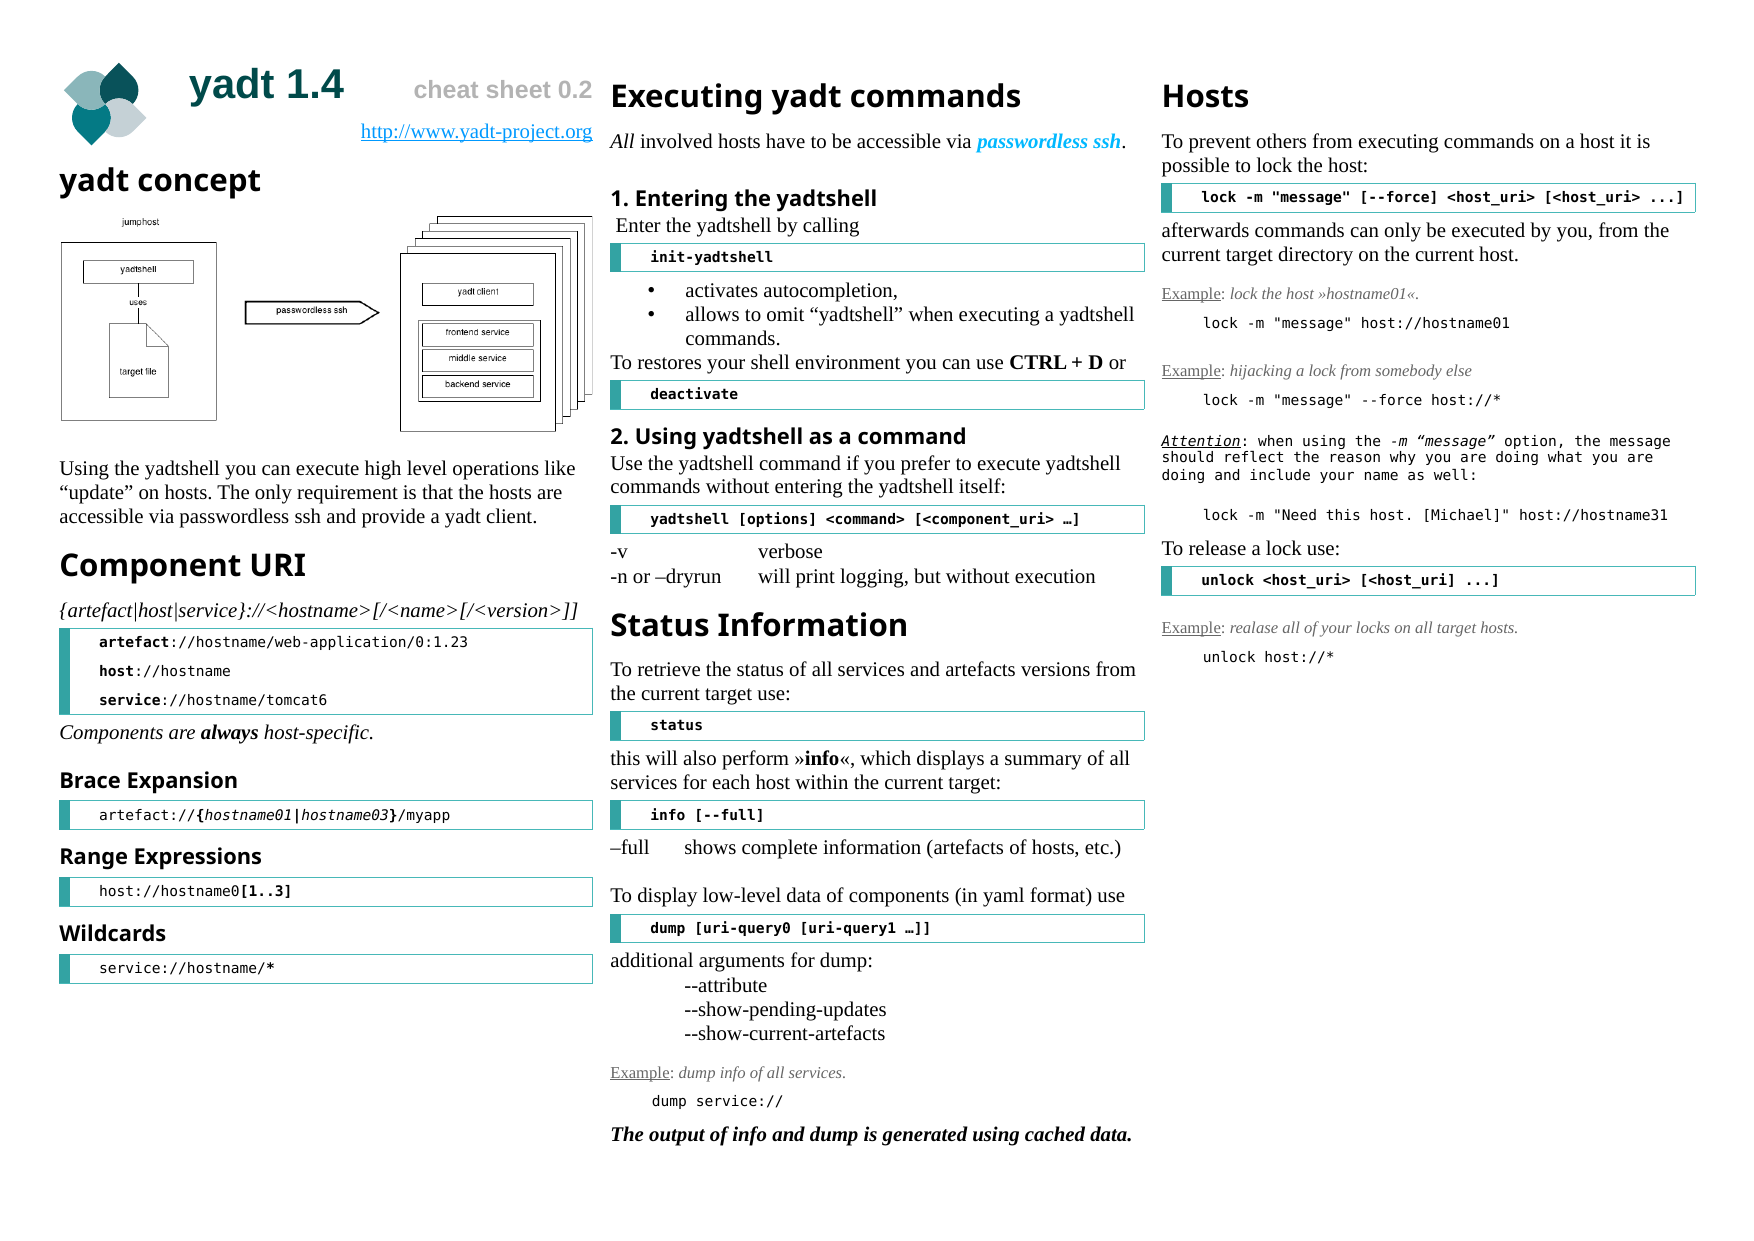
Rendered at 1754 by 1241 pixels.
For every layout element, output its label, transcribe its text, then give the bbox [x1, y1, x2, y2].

text this will also perform »info«, which displays a summary of all services for each host within the current target: [610, 746, 1144, 794]
text deactivate [621, 381, 1144, 409]
text unlock <host_uri> [<host_uri] ...] [1172, 567, 1695, 595]
subtitle Wildcards [59, 918, 592, 948]
text artefact://{hostname01|hostname03}/myapp [70, 801, 592, 829]
text To prevent others from executing commands on a host it is possible to lock the host: [1161, 129, 1695, 177]
text Example: realase all of your locks on all target hosts. [1161, 618, 1695, 637]
text Example: hijacking a lock from somebody else [1161, 361, 1695, 380]
text http://www.yadt-project.org [95, 119, 592, 143]
text additional arguments for dump: [610, 948, 1144, 972]
text service://hostname/tomcat6 [70, 685, 592, 714]
text artefact://hostname/web-application/0:1.23 [70, 629, 592, 651]
text Using the yadtshell you can execute high level operations like “update” on hosts. The only requirement is that the hosts are accessible via passwordless ssh and provide a yadt client. [59, 456, 592, 528]
text [59, 119, 88, 143]
list activates autocompletion, [648, 277, 1144, 302]
text Example: lock the host »hostname01«. [1161, 283, 1695, 303]
text status [621, 712, 1144, 740]
text host://hostname [70, 656, 592, 679]
subtitle yadt concept [59, 158, 592, 201]
subtitle Component URI [59, 543, 592, 586]
text dump service:// [652, 1093, 1144, 1110]
text Example: dump info of all services. [610, 1062, 1144, 1082]
text To release a lock use: [1161, 536, 1695, 560]
text lock -m "Need this host. [Michael]" host://hostname31 [1203, 507, 1695, 524]
text afterwards commands can only be executed by you, from the current target directory on the current host. [1161, 218, 1695, 266]
text Attention: when using the -m “message” option, the message should reflect the reason why you are doing what you are doing and include your name as well: [1161, 432, 1695, 483]
text Enter the yadtshell by calling [610, 212, 1144, 237]
text Use the yadtshell command if you prefer to execute yadtshell commands without entering the yadtshell itself: [610, 450, 1144, 498]
text lock -m "message" --force host://* [1203, 392, 1695, 409]
subtitle yadt 1.4 cheat sheet 0.2 [58, 59, 592, 107]
text -v verbose [610, 539, 1144, 563]
text -n or –dryrun will print logging, but without execution [610, 563, 1144, 588]
text To retrieve the status of all services and artefacts versions from the current target use: [610, 657, 1144, 705]
text Components are always host-specific. [59, 720, 592, 744]
subtitle 1. Entering the yadtshell [610, 183, 1144, 212]
text To restores your shell environment you can use CTRL + D or [610, 350, 1144, 374]
text --attribute [610, 972, 1144, 997]
text All involved hosts have to be accessible via passwordless ssh. [610, 129, 1144, 153]
text info [--full] [621, 801, 1144, 829]
subtitle Hosts [1161, 74, 1695, 117]
subtitle 2. Using yadtshell as a command [610, 421, 1144, 450]
subtitle Executing yadt commands [610, 74, 1144, 117]
text service://hostname/* [70, 955, 592, 983]
subtitle Brace Expansion [59, 765, 592, 794]
text lock -m "message" [--force] <host_uri> [<host_uri> ...] [1172, 184, 1695, 212]
text unlock host://* [1203, 649, 1695, 666]
text –full shows complete information (artefacts of hosts, etc.) [610, 835, 1144, 859]
subtitle Status Information [610, 603, 1144, 645]
list allows to omit “yadtshell” when executing a yadtshell commands. [648, 302, 1144, 350]
text lock -m "message" host://hostname01 [1203, 314, 1695, 331]
text --show-current-artefacts [610, 1021, 1144, 1045]
text {artefact|host|service}://<hostname>[/<name>[/<version>]] [59, 598, 592, 622]
text yadtshell [options] <command> [<component_uri> …] [621, 506, 1144, 533]
subtitle Range Expressions [59, 841, 592, 871]
text The output of info and dump is generated using cached data. [610, 1122, 1144, 1146]
text To display low-level data of components (in yaml format) use [610, 883, 1144, 907]
picture [59, 213, 593, 432]
text host://hostname0[1..3] [70, 878, 592, 906]
text init-yadtshell [621, 244, 1144, 271]
text dump [uri-query0 [uri-query1 …]] [621, 915, 1144, 942]
text --show-pending-updates [610, 997, 1144, 1021]
